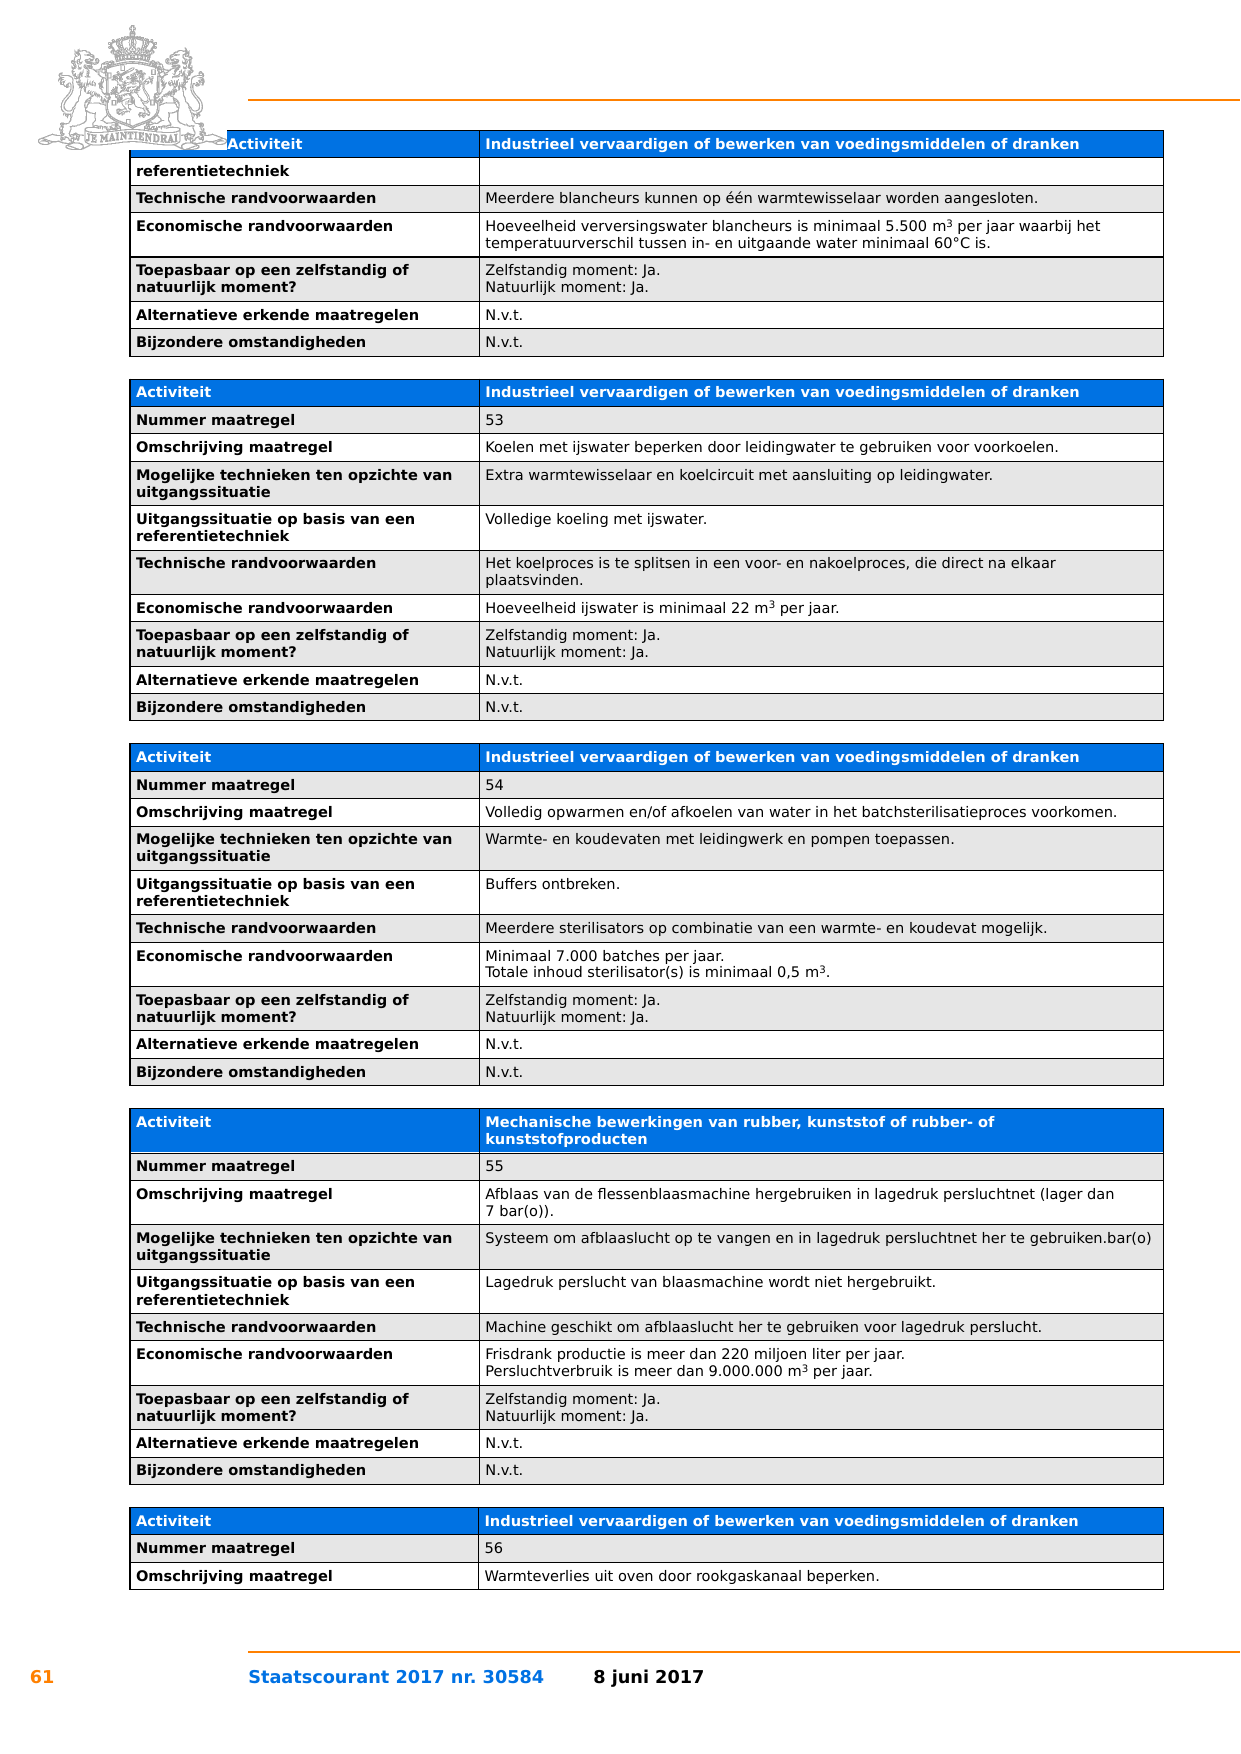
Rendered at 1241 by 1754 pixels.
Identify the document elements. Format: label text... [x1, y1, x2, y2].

table_cell Zelfstandig moment: Ja. Natuurlijk moment: Ja. [480, 1386, 1163, 1429]
table_cell Nummer maatregel [131, 772, 479, 798]
table_header Activiteit [131, 131, 479, 157]
table_cell Buffers ontbreken. [480, 871, 1163, 914]
table_cell Toepasbaar op een zelfstandig of natuurlijk moment? [131, 622, 479, 666]
table_cell N.v.t. [480, 667, 1163, 693]
table_cell Bijzondere omstandigheden [131, 1059, 479, 1085]
table_cell Alternatieve erkende maatregelen [131, 302, 479, 328]
table_header Industrieel vervaardigen of bewerken van voedingsmiddelen of dranken [480, 380, 1163, 406]
table_cell Uitgangssituatie op basis van een referentietechniek [131, 1270, 479, 1313]
table_cell N.v.t. [480, 694, 1163, 720]
table_cell Economische randvoorwaarden [131, 1341, 479, 1385]
table_cell Omschrijving maatregel [131, 1181, 479, 1224]
table_cell Uitgangssituatie op basis van een referentietechniek [131, 506, 479, 549]
table_cell Omschrijving maatregel [131, 1563, 478, 1589]
table_header Mechanische bewerkingen van rubber, kunststof of rubber- of kunststofproducten [480, 1109, 1163, 1152]
table_cell Volledig opwarmen en/of afkoelen van water in het batchsterilisatieproces voorkomen. [480, 799, 1163, 826]
table_cell Afblaas van de flessenblaasmachine hergebruiken in lagedruk persluchtnet (lager dan 7 bar(o)). [480, 1181, 1163, 1224]
table_header Industrieel vervaardigen of bewerken van voedingsmiddelen of dranken [480, 131, 1163, 157]
table_cell Omschrijving maatregel [131, 434, 479, 461]
table_cell Alternatieve erkende maatregelen [131, 1031, 479, 1058]
table_cell Uitgangssituatie op basis van een referentietechniek [131, 871, 479, 914]
table_cell Alternatieve erkende maatregelen [131, 667, 479, 693]
table_cell Omschrijving maatregel [131, 799, 479, 826]
table_header Industrieel vervaardigen of bewerken van voedingsmiddelen of dranken [480, 744, 1163, 771]
table_header Activiteit [131, 1109, 479, 1152]
table_cell Bijzondere omstandigheden [131, 694, 479, 720]
table_cell Warmte- en koudevaten met leidingwerk en pompen toepassen. [480, 827, 1163, 870]
table_cell Volledige koeling met ijswater. [480, 506, 1163, 549]
table_cell Toepasbaar op een zelfstandig of natuurlijk moment? [131, 1386, 479, 1429]
table_cell 54 [480, 772, 1163, 798]
table_cell N.v.t. [480, 1458, 1163, 1484]
table_cell Nummer maatregel [131, 407, 479, 433]
table_cell Bijzondere omstandigheden [131, 329, 479, 356]
table_cell Hoeveelheid verversingswater blancheurs is minimaal 5.500 m3 per jaar waarbij het temperatuurverschil tussen in- en uitgaande water minimaal 60°C is. [480, 213, 1163, 256]
table_cell [480, 158, 1163, 185]
table_cell Technische randvoorwaarden [131, 186, 479, 212]
table_cell Meerdere sterilisators op combinatie van een warmte- en koudevat mogelijk. [480, 915, 1163, 942]
table_cell N.v.t. [480, 1031, 1163, 1058]
table_cell Bijzondere omstandigheden [131, 1458, 479, 1484]
table_cell Warmteverlies uit oven door rookgaskanaal beperken. [479, 1563, 1163, 1589]
table_cell Mogelijke technieken ten opzichte van uitgangssituatie [131, 1225, 479, 1269]
table_cell Frisdrank productie is meer dan 220 miljoen liter per jaar. Persluchtverbruik is meer dan 9.000.000 m3 per jaar. [480, 1341, 1163, 1385]
table_header Activiteit [131, 380, 479, 406]
table_cell Toepasbaar op een zelfstandig of natuurlijk moment? [131, 987, 479, 1030]
table_cell N.v.t. [480, 302, 1163, 328]
table_cell Zelfstandig moment: Ja. Natuurlijk moment: Ja. [480, 258, 1163, 301]
table_cell N.v.t. [480, 1430, 1163, 1457]
table_cell Lagedruk perslucht van blaasmachine wordt niet hergebruikt. [480, 1270, 1163, 1313]
table_cell Economische randvoorwaarden [131, 595, 479, 621]
table_cell Nummer maatregel [131, 1154, 479, 1180]
table_cell Mogelijke technieken ten opzichte van uitgangssituatie [131, 462, 479, 505]
table_cell N.v.t. [480, 1059, 1163, 1085]
table_cell Zelfstandig moment: Ja. Natuurlijk moment: Ja. [480, 987, 1163, 1030]
table_cell N.v.t. [480, 329, 1163, 356]
table_cell referentietechniek [131, 158, 479, 185]
table_cell Machine geschikt om afblaaslucht her te gebruiken voor lagedruk perslucht. [480, 1314, 1163, 1340]
picture [38, 25, 227, 150]
table_cell Het koelproces is te splitsen in een voor- en nakoelproces, die direct na elkaar plaatsvinden. [480, 551, 1163, 594]
table_cell Economische randvoorwaarden [131, 213, 479, 256]
table_cell Economische randvoorwaarden [131, 943, 479, 986]
table_cell 55 [480, 1154, 1163, 1180]
table_cell Technische randvoorwaarden [131, 1314, 479, 1340]
table_cell Meerdere blancheurs kunnen op één warmtewisselaar worden aangesloten. [480, 186, 1163, 212]
table_cell Mogelijke technieken ten opzichte van uitgangssituatie [131, 827, 479, 870]
table_cell Alternatieve erkende maatregelen [131, 1430, 479, 1457]
table_cell Technische randvoorwaarden [131, 551, 479, 594]
table_cell Nummer maatregel [131, 1535, 478, 1562]
table_header Activiteit [131, 1508, 478, 1534]
table_cell Hoeveelheid ijswater is minimaal 22 m3 per jaar. [480, 595, 1163, 621]
table_cell Koelen met ijswater beperken door leidingwater te gebruiken voor voorkoelen. [480, 434, 1163, 461]
table_cell Minimaal 7.000 batches per jaar. Totale inhoud sterilisator(s) is minimaal 0,5 m3. [480, 943, 1163, 986]
table_cell Extra warmtewisselaar en koelcircuit met aansluiting op leidingwater. [480, 462, 1163, 505]
table_cell Zelfstandig moment: Ja. Natuurlijk moment: Ja. [480, 622, 1163, 666]
table_cell 53 [480, 407, 1163, 433]
table_header Activiteit [131, 744, 479, 771]
table_cell Toepasbaar op een zelfstandig of natuurlijk moment? [131, 258, 479, 301]
table_cell Systeem om afblaaslucht op te vangen en in lagedruk persluchtnet her te gebruiken.bar(o) [480, 1225, 1163, 1269]
table_cell Technische randvoorwaarden [131, 915, 479, 942]
table_header Industrieel vervaardigen of bewerken van voedingsmiddelen of dranken [479, 1508, 1163, 1534]
table_cell 56 [479, 1535, 1163, 1562]
